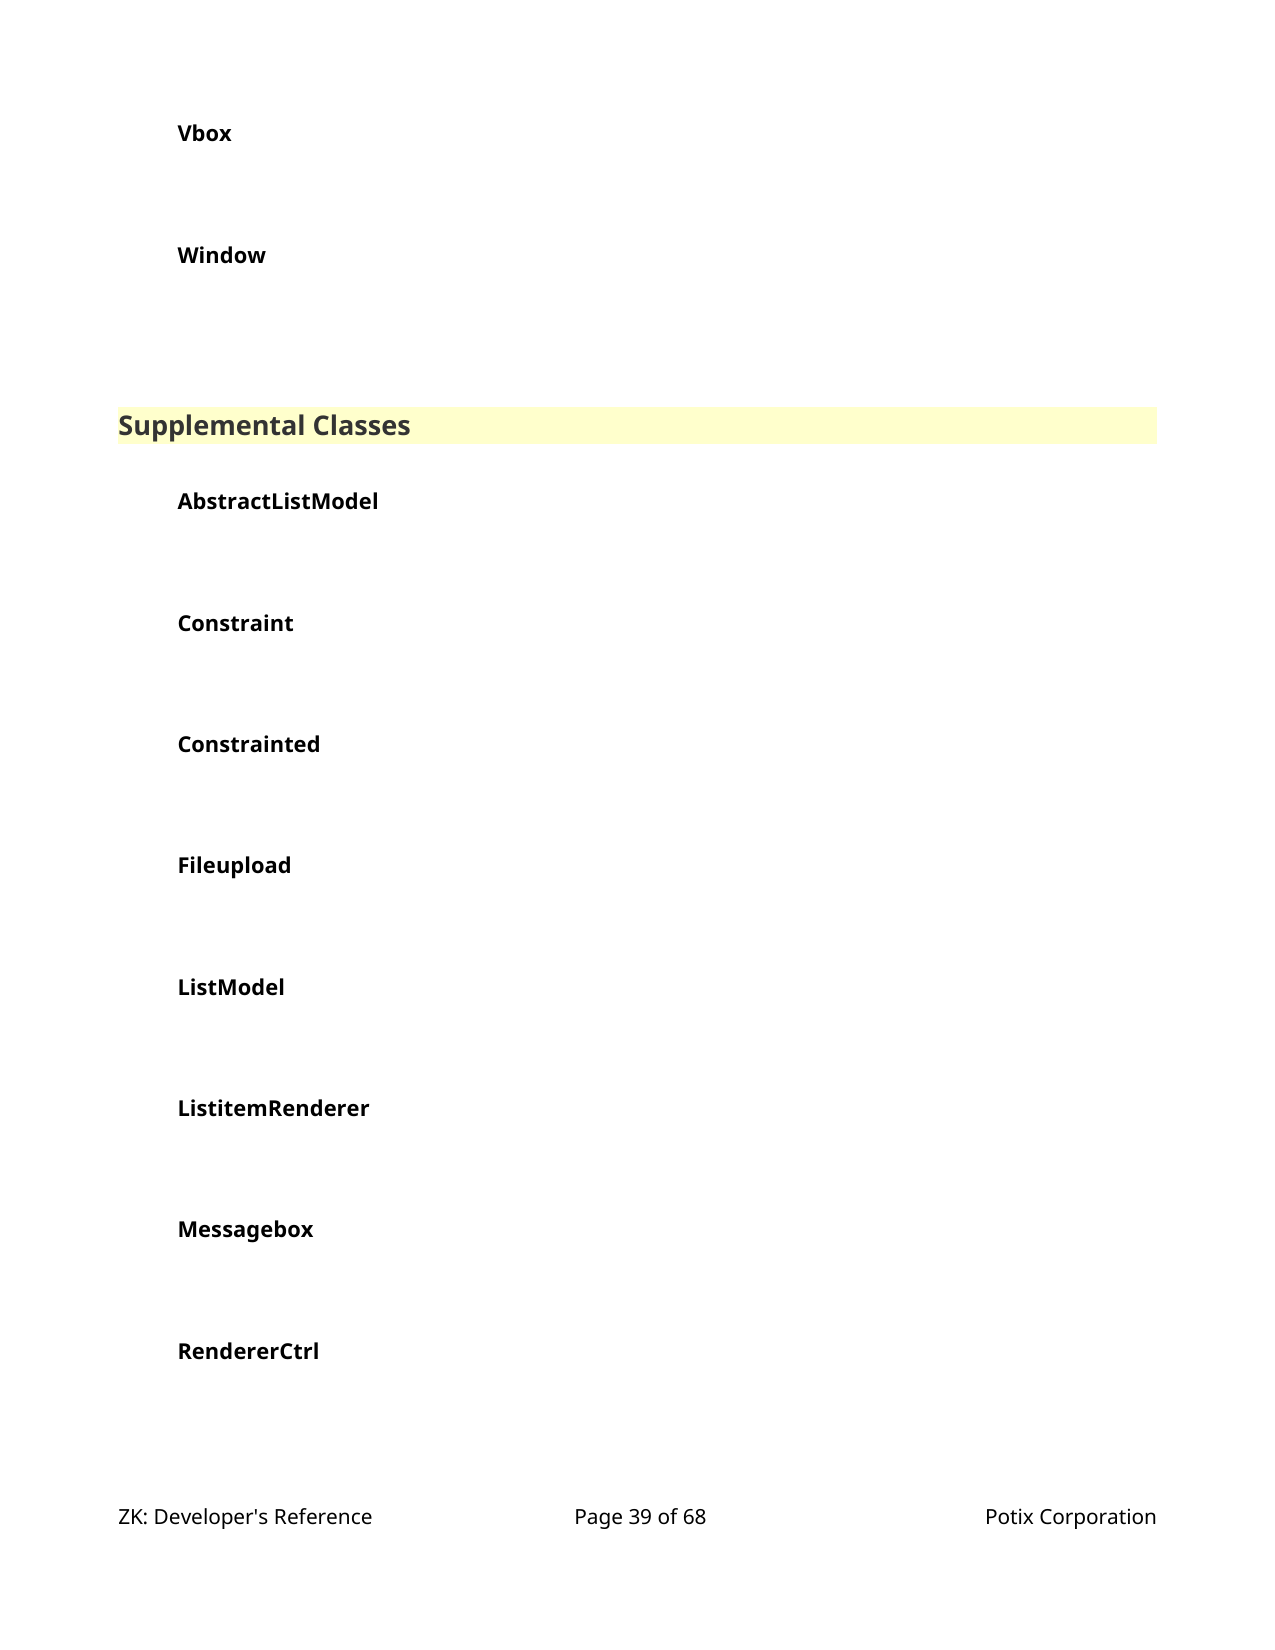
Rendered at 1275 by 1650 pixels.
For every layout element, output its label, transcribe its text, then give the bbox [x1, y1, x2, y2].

subtitle Vbox [177, 118, 1157, 148]
subtitle ListitemRenderer [177, 1093, 1157, 1123]
subtitle RendererCtrl [177, 1336, 1157, 1366]
subtitle Messagebox [177, 1214, 1157, 1244]
subtitle ListModel [177, 972, 1157, 1002]
subtitle Supplemental Classes [118, 407, 1157, 444]
subtitle Constrainted [177, 729, 1157, 759]
subtitle Window [177, 239, 1157, 269]
subtitle Fileupload [177, 850, 1157, 880]
subtitle AbstractListModel [177, 486, 1157, 516]
subtitle Constraint [177, 607, 1157, 637]
